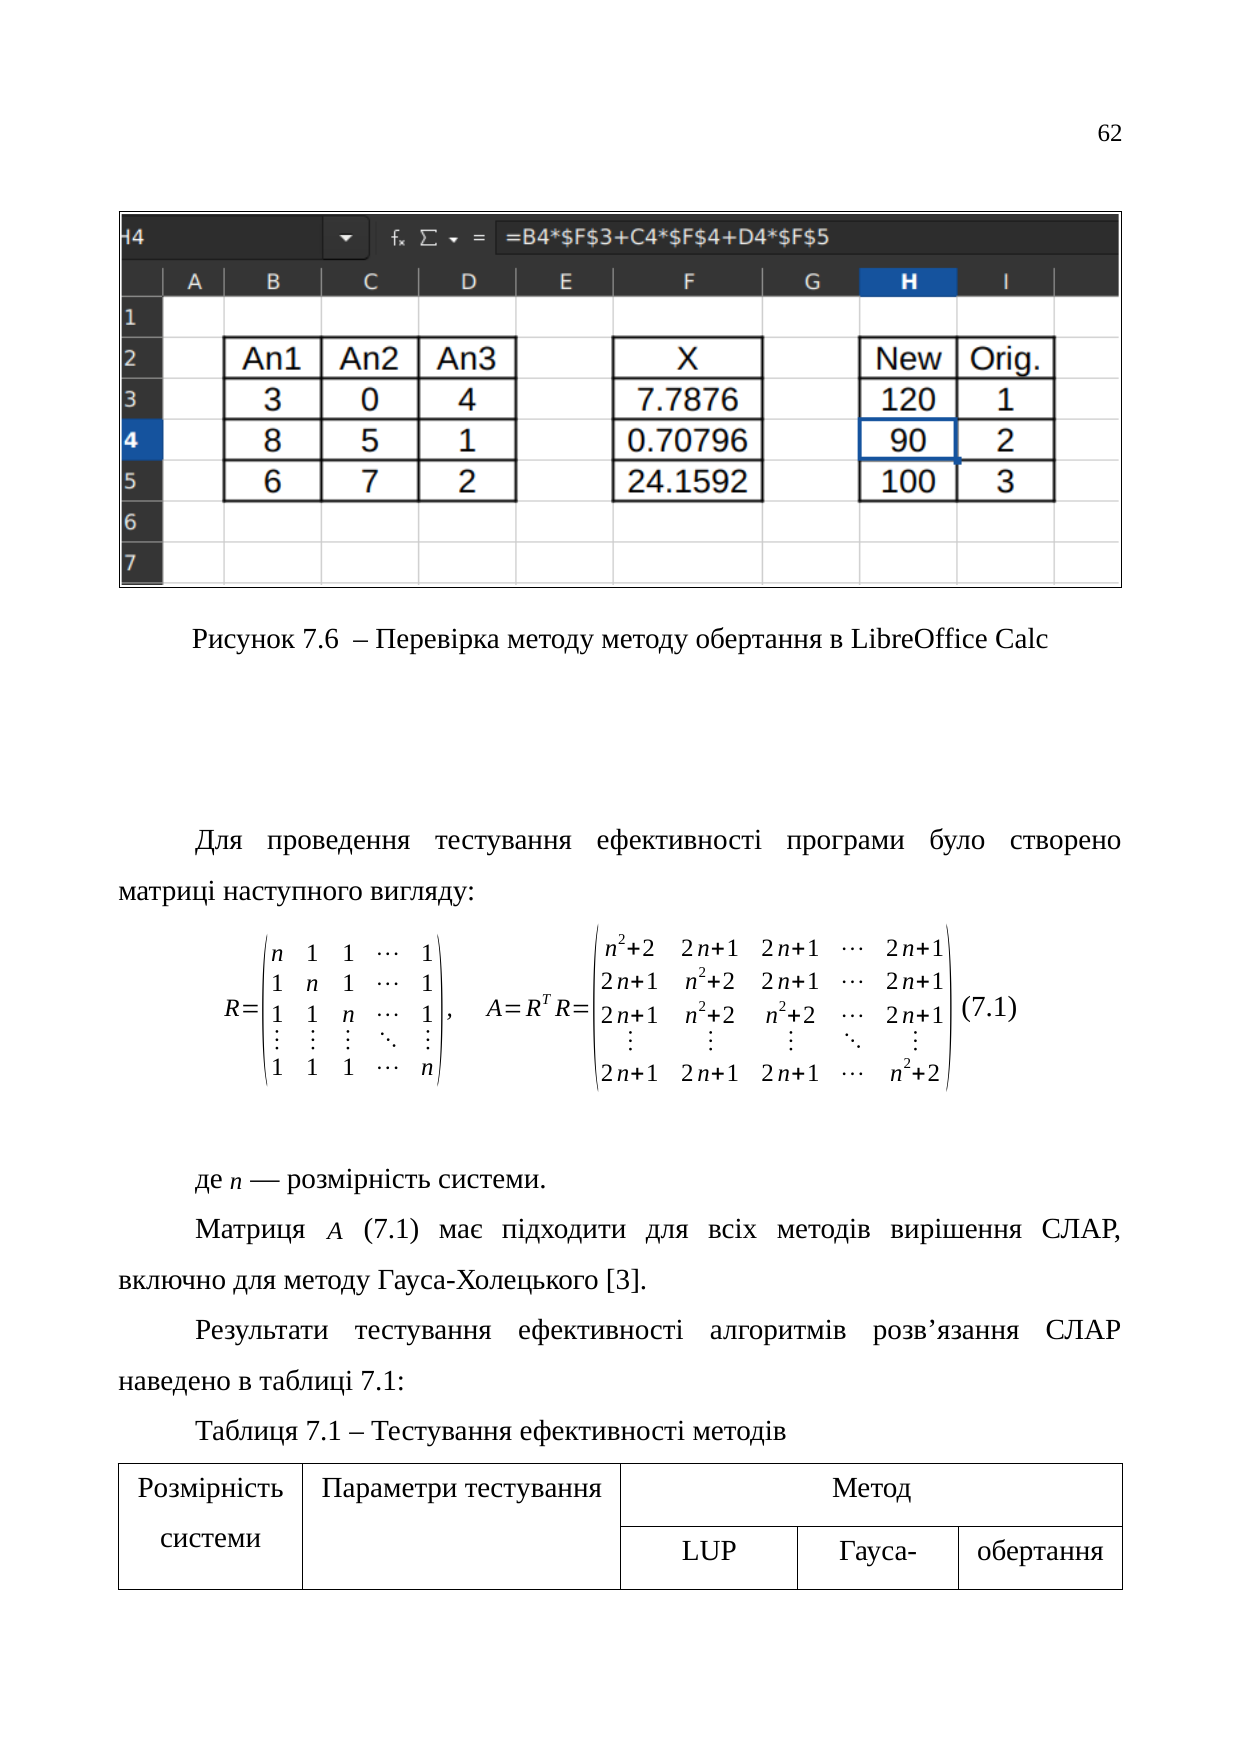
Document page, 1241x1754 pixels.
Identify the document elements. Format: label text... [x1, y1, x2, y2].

table_cell LUP [621, 1527, 797, 1589]
table_header Розмірність системи [119, 1464, 302, 1589]
text де — розмірність системи. [118, 1161, 1122, 1195]
table_header Параметри тестування [303, 1464, 620, 1589]
text Рисунок 7.6 – Перевірка методу методу обертання в LibreOffice Calc [118, 587, 1122, 654]
table_cell обертання [959, 1527, 1122, 1589]
picture [121, 214, 1119, 585]
text Для проведення тестування ефективності програми було створено матриці наступного вигляду: [118, 822, 1122, 906]
text Таблиця 7.1 – Тестування ефективності методів [118, 1413, 1122, 1446]
table_header Метод [621, 1464, 1122, 1526]
text Результати тестування ефективності алгоритмів розв’язання СЛАР наведено в таблиці 7.1: [118, 1312, 1122, 1396]
text (7.1) [118, 923, 1122, 1094]
table_cell Гауса- [798, 1527, 958, 1589]
text Матриця (7.1) має підходити для всіх методів вирішення СЛАР, включно для методу Гауса-Холецького [3]. [118, 1212, 1122, 1296]
